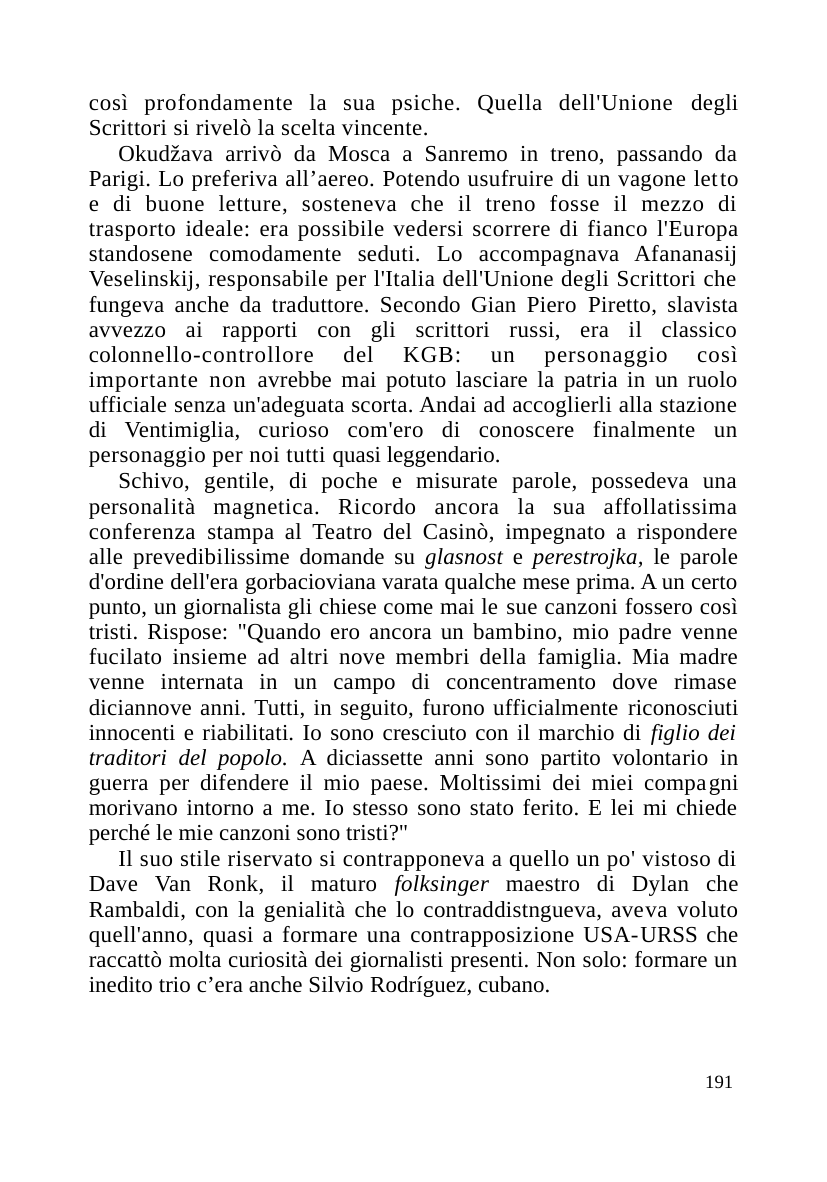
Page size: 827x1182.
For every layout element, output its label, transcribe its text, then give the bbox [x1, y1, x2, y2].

text Okudžava arrivò da Mosca a Sanremo in treno, passando da Parigi. Lo preferiva all’aereo. Potendo usufruire di un vagone letto e di buone letture, sosteneva che il treno fosse il mezzo di trasporto ideale: era possibile vedersi scorrere di fianco l'Europa standosene comodamente seduti. Lo accompagnava Afananasij Veselinskij, responsabile per l'Italia dell'Unione degli Scrittori che fungeva anche da traduttore. Secondo Gian Piero Piretto, slavista avvezzo ai rapporti con gli scrittori russi, era il classico colonnello-controllore del KGB: un personaggio così importante non avrebbe mai potuto lasciare la patria in un ruolo ufficiale senza un'adeguata scorta. Andai ad accoglierli alla stazione di Ventimiglia, curioso com'ero di conoscere finalmente un personaggio per noi tutti quasi leggendario. [88, 140, 738, 468]
text Schivo, gentile, di poche e misurate parole, possedeva una personalità magnetica. Ricordo ancora la sua affollatissima conferenza stampa al Teatro del Casinò, impegnato a rispondere alle prevedibilissime domande su glasnost e perestrojka, le parole d'ordine dell'era gorbacioviana varata qualche mese prima. A un certo punto, un giornalista gli chiese come mai le sue canzoni fossero così tristi. Rispose: "Quando ero ancora un bambino, mio padre venne fucilato insieme ad altri nove membri della famiglia. Mia madre venne internata in un campo di concentramento dove rimase diciannove anni. Tutti, in seguito, furono ufficialmente riconosciuti innocenti e riabilitati. Io sono cresciuto con il marchio di figlio dei traditori del popolo. A diciassette anni sono partito volontario in guerra per difendere il mio paese. Moltissimi dei miei compagni morivano intorno a me. Io stesso sono stato ferito. E lei mi chiede perché le mie canzoni sono tristi?" [88, 468, 738, 845]
text così profondamente la sua psiche. Quella dell'Unione degli Scrittori si rivelò la scelta vincente. [88, 88, 738, 140]
text Il suo stile riservato si contrapponeva a quello un po' vistoso di Dave Van Ronk, il maturo folksinger maestro di Dylan che Rambaldi, con la genialità che lo contraddistngueva, aveva voluto quell'anno, quasi a formare una contrapposizione USA-URSS che raccattò molta curiosità dei giornalisti presenti. Non solo: formare un inedito trio c’era anche Silvio Rodríguez, cubano. [88, 845, 738, 997]
